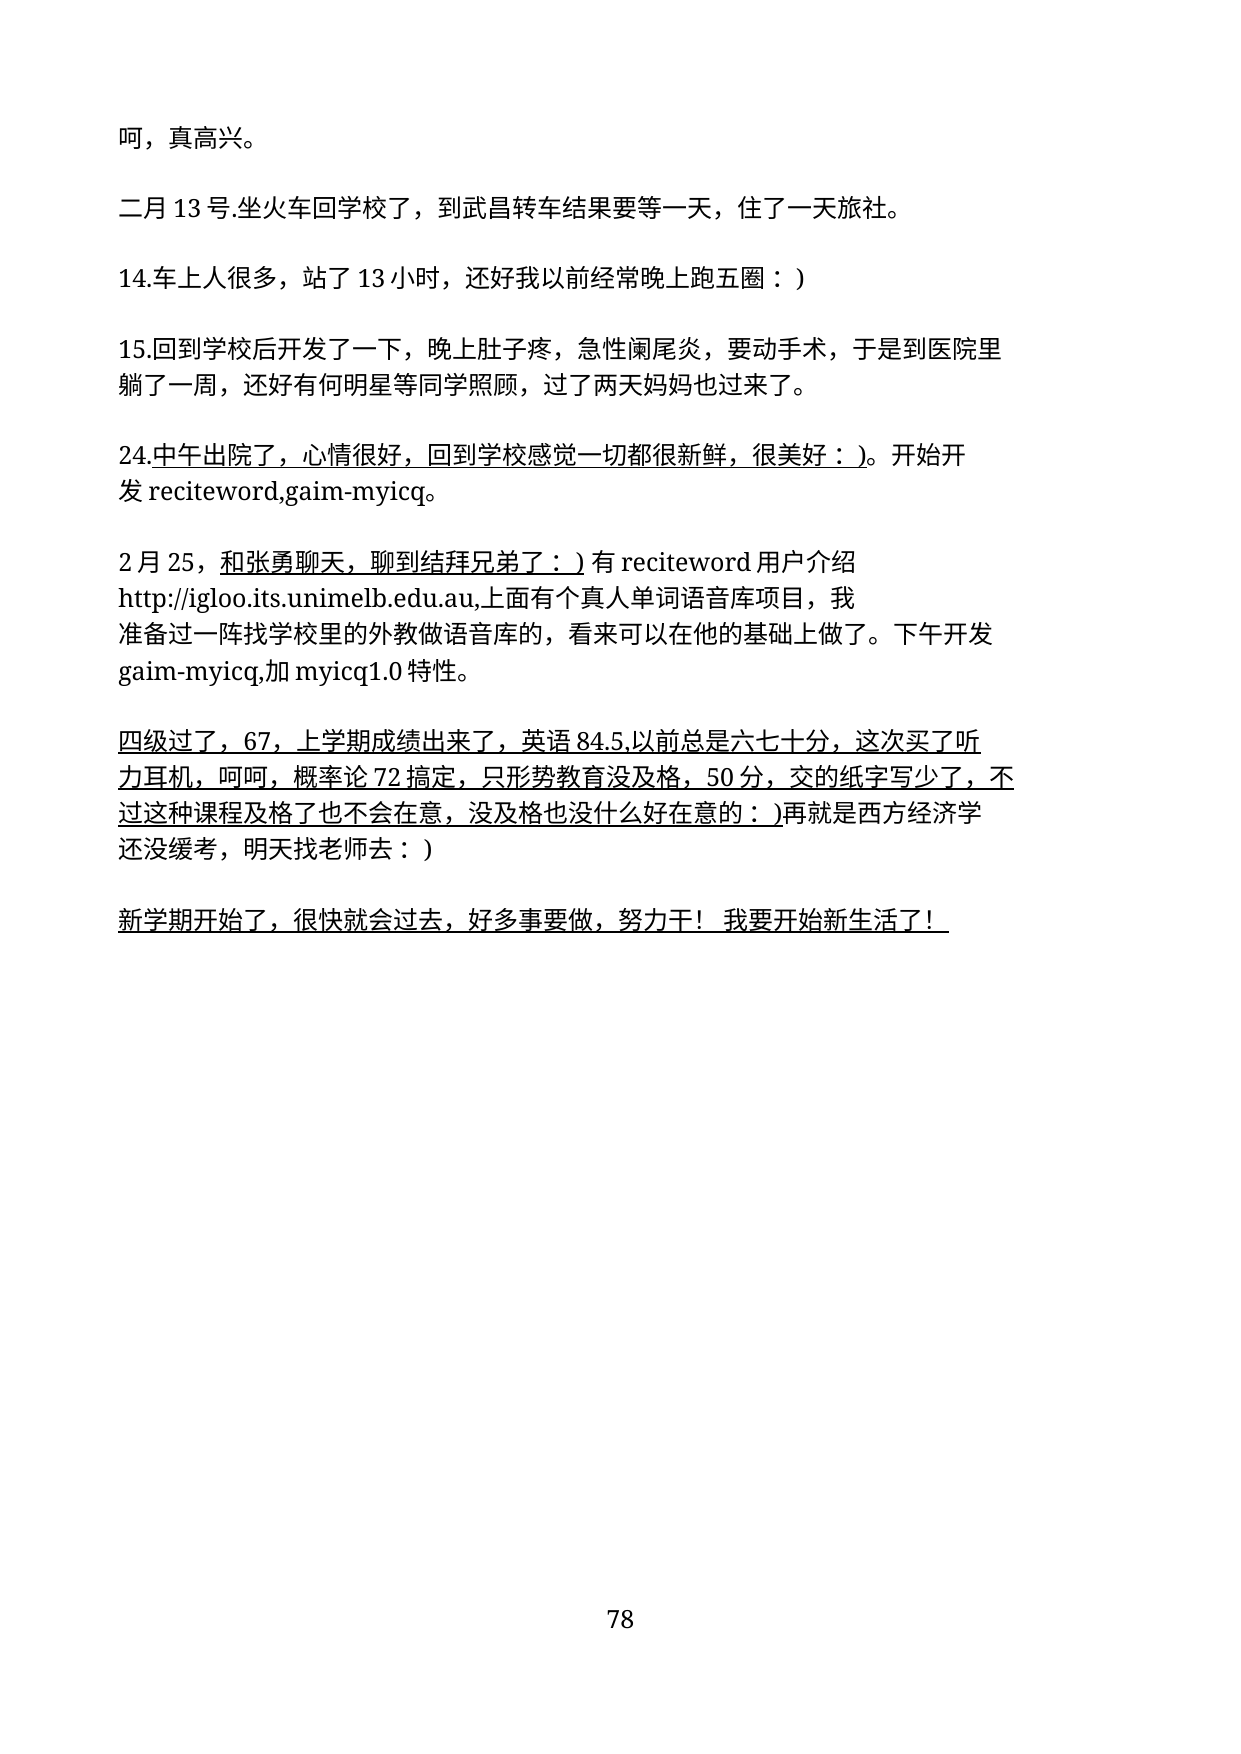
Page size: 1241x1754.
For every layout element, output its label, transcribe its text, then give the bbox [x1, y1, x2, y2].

text 新学期开始了，很快就会过去，好多事要做，努力干！ 我要开始新生活了！ [118, 900, 1122, 937]
text 二月13号.坐火车回学校了，到武昌转车结果要等一天，住了一天旅社。 [118, 188, 1122, 225]
text 14.车上人很多，站了13小时，还好我以前经常晚上跑五圈 ：) [118, 259, 1122, 295]
text 力耳机，呵呵，概率论72搞定，只形势教育没及格，50分，交的纸字写少了，不 [118, 757, 1122, 794]
text 2月25，和张勇聊天，聊到结拜兄弟了 ：) 有reciteword用户介绍 [118, 542, 1122, 578]
text 过这种课程及格了也不会在意，没及格也没什么好在意的 ：)再就是西方经济学 [118, 794, 1122, 830]
text gaim-myicq,加myicq1.0特性。 [118, 651, 1122, 687]
text 呵，真高兴。 [118, 118, 1122, 154]
text 发reciteword,gaim-myicq。 [118, 472, 1122, 508]
text 四级过了，67，上学期成绩出来了，英语84.5,以前总是六七十分，这次买了听 [118, 721, 1122, 757]
text 躺了一周，还好有何明星等同学照顾，过了两天妈妈也过来了。 [118, 365, 1122, 402]
text http://igloo.its.unimelb.edu.au,上面有个真人单词语音库项目，我 [118, 578, 1122, 615]
text 还没缓考，明天找老师去 ：) [118, 830, 1122, 866]
text 准备过一阵找学校里的外教做语音库的，看来可以在他的基础上做了。下午开发 [118, 615, 1122, 651]
text 24.中午出院了，心情很好，回到学校感觉一切都很新鲜，很美好 ：)。开始开 [118, 436, 1122, 472]
text 15.回到学校后开发了一下，晚上肚子疼，急性阑尾炎，要动手术，于是到医院里 [118, 329, 1122, 365]
